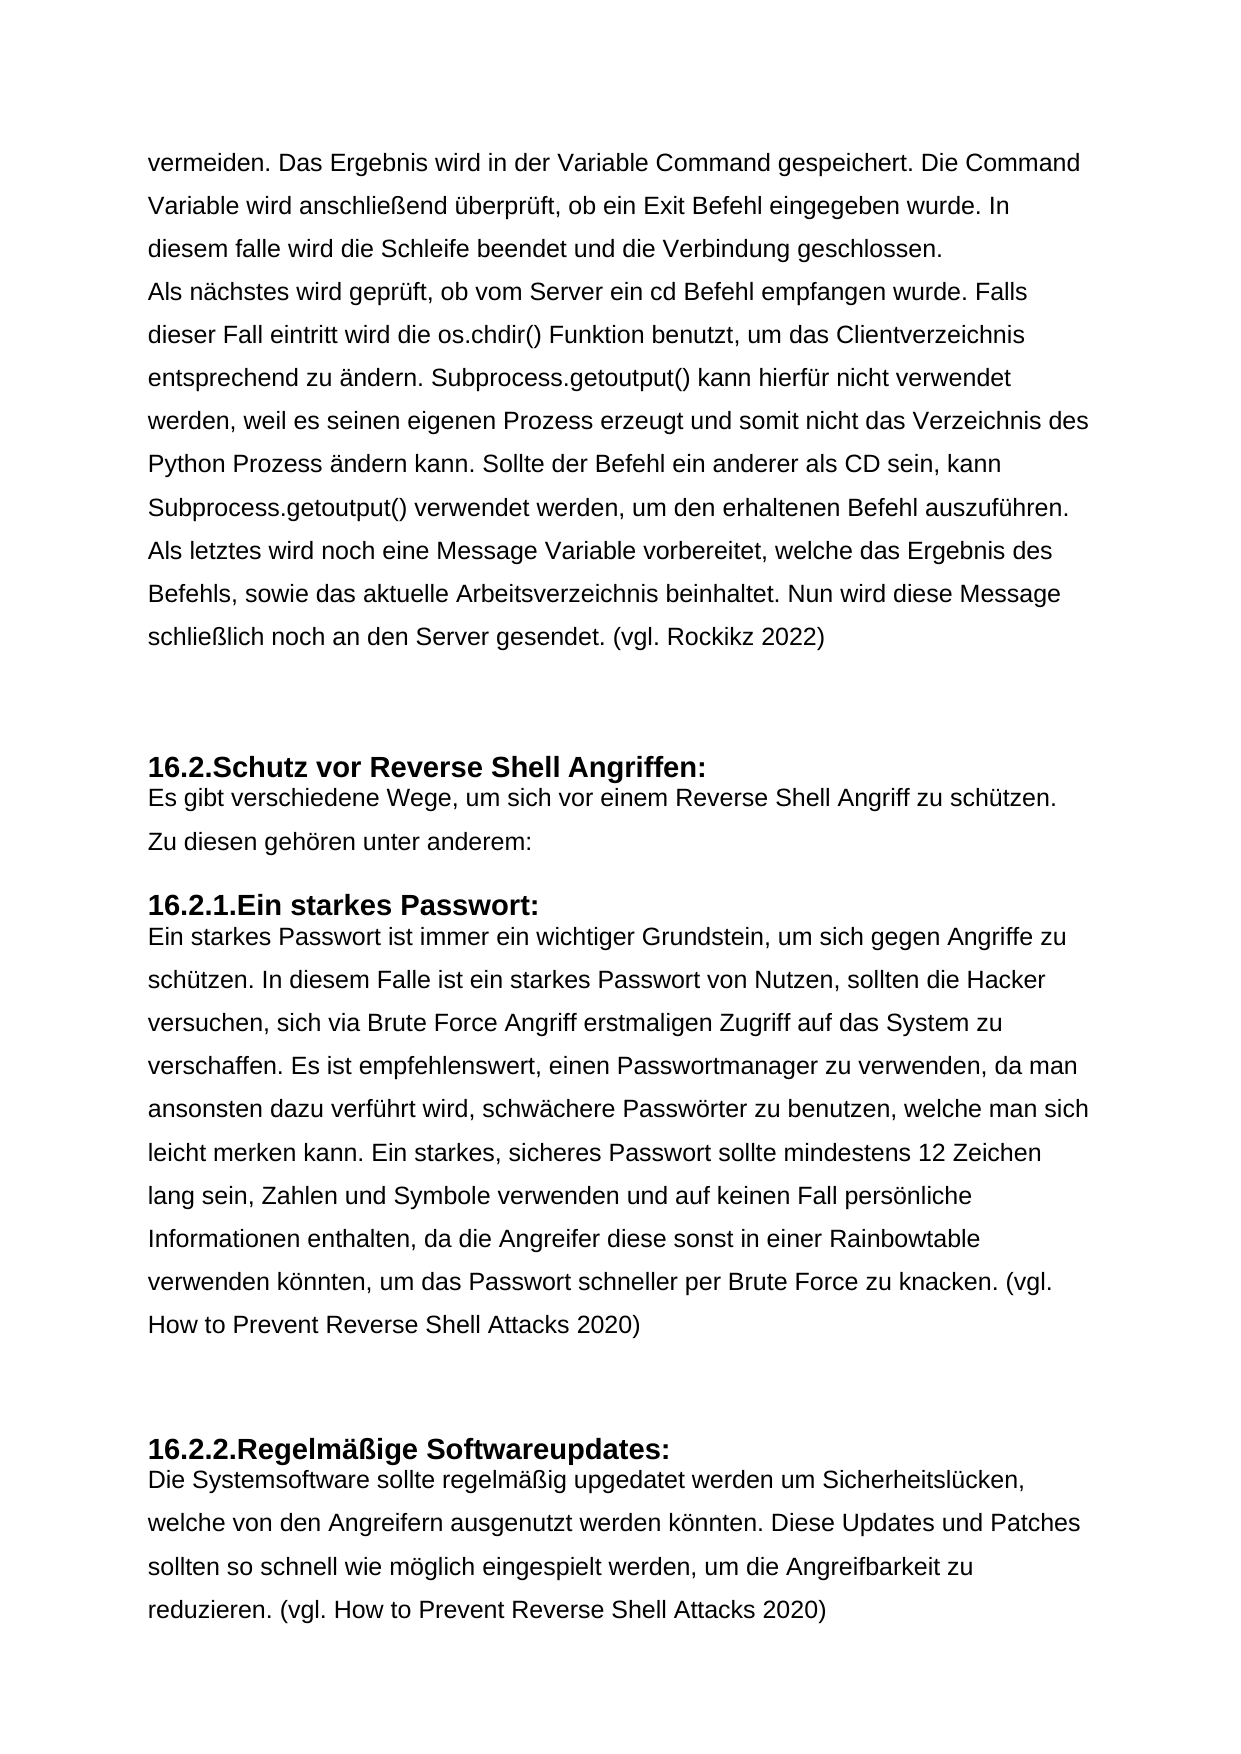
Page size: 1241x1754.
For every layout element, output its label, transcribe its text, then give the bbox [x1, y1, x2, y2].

subtitle 16.2.2.Regelmäßige Softwareupdates: [148, 1432, 1093, 1465]
text Die Systemsoftware sollte regelmäßig upgedatet werden um Sicherheitslücken, welche von den Angreifern ausgenutzt werden könnten. Diese Updates und Patches sollten so schnell wie möglich eingespielt werden, um die Angreifbarkeit zu reduzieren. (vgl. How to Prevent Reverse Shell Attacks 2020) [148, 1465, 1093, 1623]
text vermeiden. Das Ergebnis wird in der Variable Command gespeichert. Die Command Variable wird anschließend überprüft, ob ein Exit Befehl eingegeben wurde. In diesem falle wird die Schleife beendet und die Verbindung geschlossen. Als nächstes wird geprüft, ob vom Server ein cd Befehl empfangen wurde. Falls dieser Fall eintritt wird die os.chdir() Funktion benutzt, um das Clientverzeichnis entsprechend zu ändern. Subprocess.getoutput() kann hierfür nicht verwendet werden, weil es seinen eigenen Prozess erzeugt und somit nicht das Verzeichnis des Python Prozess ändern kann. Sollte der Befehl ein anderer als CD sein, kann Subprocess.getoutput() verwendet werden, um den erhaltenen Befehl auszuführen. Als letztes wird noch eine Message Variable vorbereitet, welche das Ergebnis des Befehls, sowie das aktuelle Arbeitsverzeichnis beinhaltet. Nun wird diese Message schließlich noch an den Server gesendet. (vgl. Rockikz 2022) [148, 148, 1093, 651]
text Es gibt verschiedene Wege, um sich vor einem Reverse Shell Angriff zu schützen. Zu diesen gehören unter anderem: [148, 783, 1093, 855]
subtitle 16.2.1.Ein starkes Passwort: [148, 888, 1093, 922]
text Ein starkes Passwort ist immer ein wichtiger Grundstein, um sich gegen Angriffe zu schützen. In diesem Falle ist ein starkes Passwort von Nutzen, sollten die Hacker versuchen, sich via Brute Force Angriff erstmaligen Zugriff auf das System zu verschaffen. Es ist empfehlenswert, einen Passwortmanager zu verwenden, da man ansonsten dazu verführt wird, schwächere Passwörter zu benutzen, welche man sich leicht merken kann. Ein starkes, sicheres Passwort sollte mindestens 12 Zeichen lang sein, Zahlen und Symbole verwenden und auf keinen Fall persönliche Informationen enthalten, da die Angreifer diese sonst in einer Rainbowtable verwenden könnten, um das Passwort schneller per Brute Force zu knacken. (vgl. How to Prevent Reverse Shell Attacks 2020) [148, 922, 1093, 1339]
subtitle 16.2.Schutz vor Reverse Shell Angriffen: [148, 750, 1093, 783]
